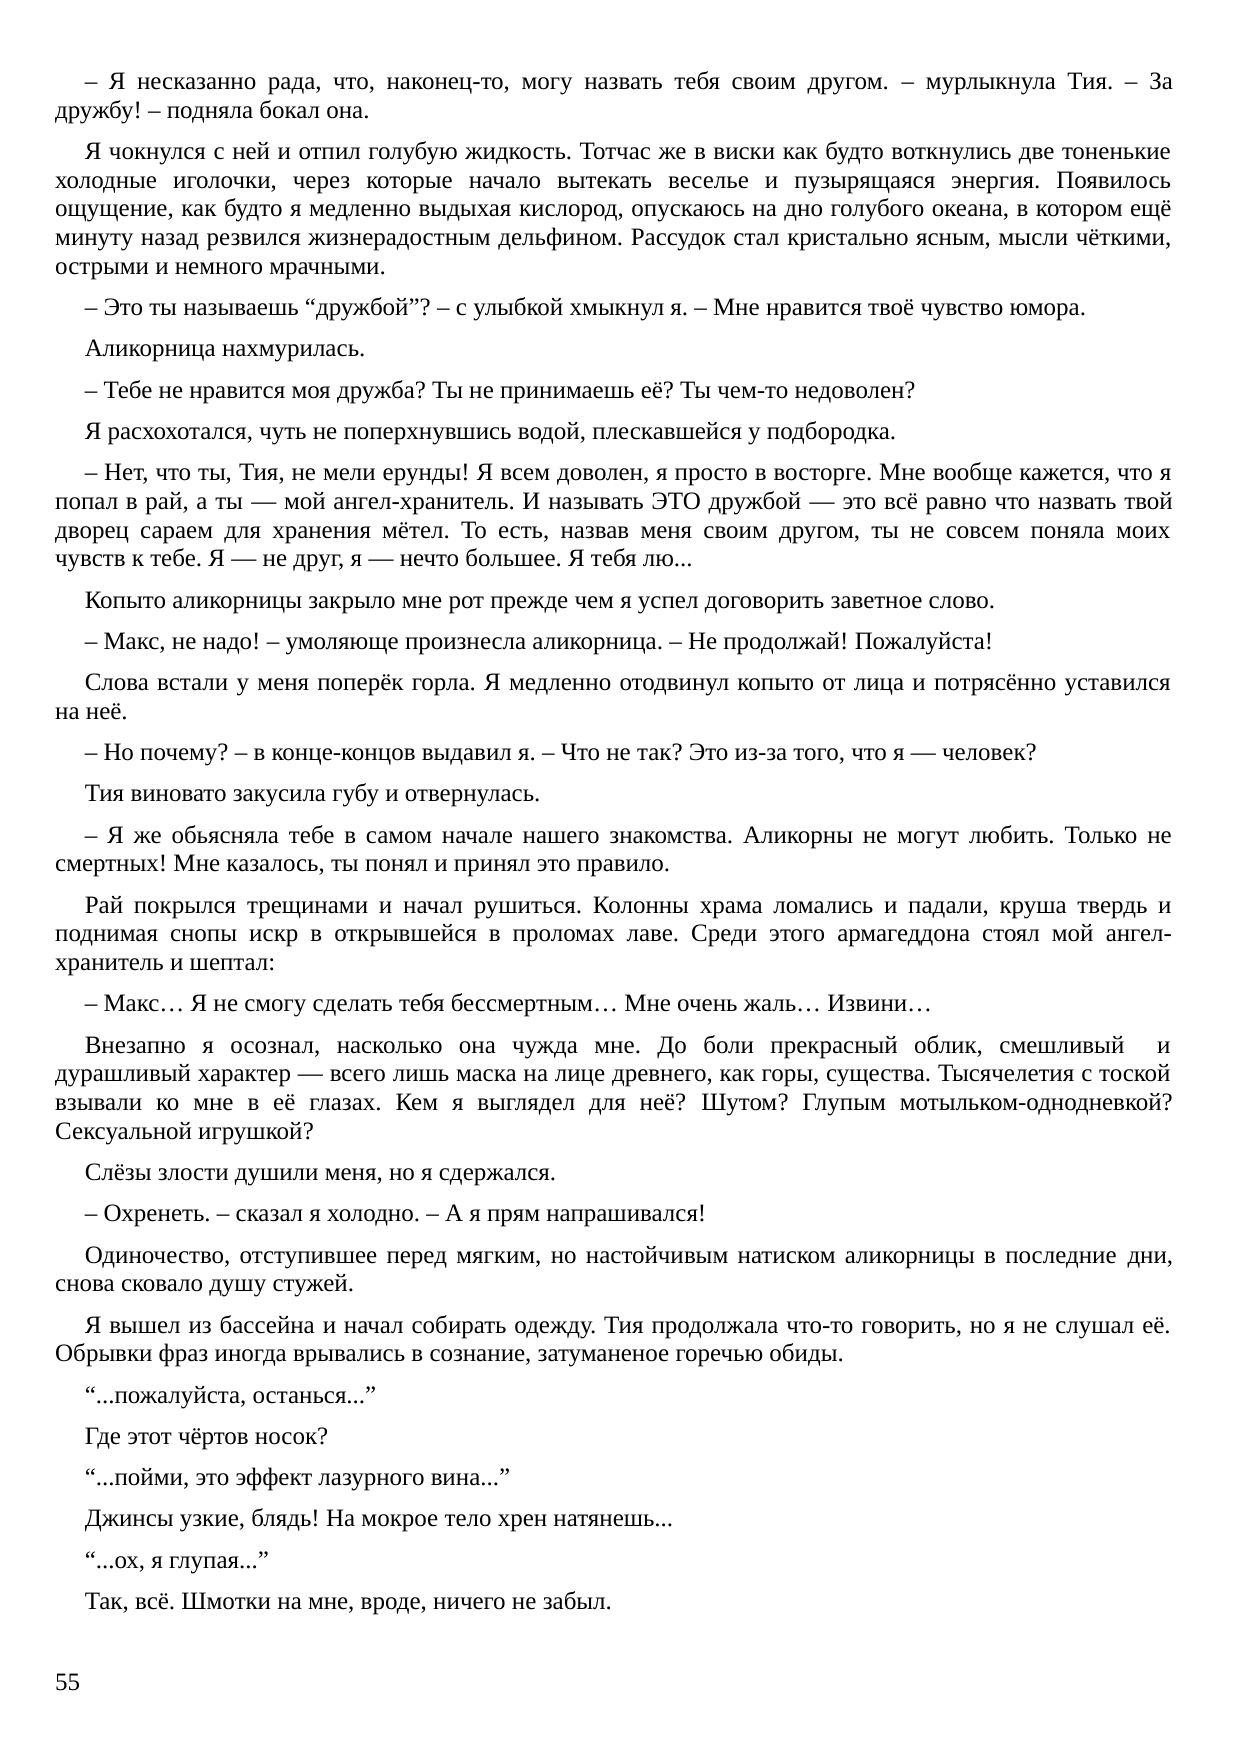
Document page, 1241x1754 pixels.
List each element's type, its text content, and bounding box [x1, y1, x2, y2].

text Я чокнулся с ней и отпил голубую жидкость. Тотчас же в виски как будто воткнулись две тоненькие холодные иголочки, через которые начало вытекать веселье и пузырящаяся энергия. Появилось ощущение, как будто я медленно выдыхая кислород, опускаюсь на дно голубого океана, в котором ещё минуту назад резвился жизнерадостным дельфином. Рассудок стал кристально ясным, мысли чёткими, острыми и немного мрачными. [55, 136, 1173, 280]
text – Я несказанно рада, что, наконец-то, могу назвать тебя своим другом. – мурлыкнула Тия. – За дружбу! – подняла бокал она. [55, 66, 1173, 123]
text Тия виновато закусила губу и отвернулась. [55, 778, 1173, 807]
text Где этот чёртов носок? [55, 1421, 1173, 1450]
text – Но почему? – в конце-концов выдавил я. – Что не так? Это из-за того, что я — человек? [55, 737, 1173, 766]
text Так, всё. Шмотки на мне, вроде, ничего не забыл. [55, 1586, 1173, 1615]
text – Макс, не надо! – умоляюще произнесла аликорница. – Не продолжай! Пожалуйста! [55, 626, 1173, 655]
text – Нет, что ты, Тия, не мели ерунды! Я всем доволен, я просто в восторге. Мне вообще кажется, что я попал в рай, а ты — мой ангел-хранитель. И называть ЭТО дружбой — это всё равно что назвать твой дворец сараем для хранения мётел. То есть, назвав меня своим другом, ты не совсем поняла моих чувств к тебе. Я — не друг, я — нечто большее. Я тебя лю... [55, 457, 1173, 572]
text Слёзы злости душили меня, но я сдержался. [55, 1157, 1173, 1186]
text “...пожалуйста, останься...” [55, 1380, 1173, 1408]
text Слова встали у меня поперёк горла. Я медленно отодвинул копыто от лица и потрясённо уставился на неё. [55, 667, 1173, 725]
text “...пойми, это эффект лазурного вина...” [55, 1462, 1173, 1491]
text – Тебе не нравится моя дружба? Ты не принимаешь её? Ты чем-то недоволен? [55, 375, 1173, 403]
text – Это ты называешь “дружбой”? – с улыбкой хмыкнул я. – Мне нравится твоё чувство юмора. [55, 292, 1173, 321]
text Я расхохотался, чуть не поперхнувшись водой, плескавшейся у подбородка. [55, 416, 1173, 445]
text – Я же обьясняла тебе в самом начале нашего знакомства. Аликорны не могут любить. Только не смертных! Мне казалось, ты понял и принял это правило. [55, 820, 1173, 877]
text Одиночество, отступившее перед мягким, но настойчивым натиском аликорницы в последние дни, снова сковало душу стужей. [55, 1240, 1173, 1297]
text – Охренеть. – сказал я холодно. – А я прям напрашивался! [55, 1198, 1173, 1227]
text – Макс… Я не смогу сделать тебя бессмертным… Мне очень жаль… Извини… [55, 988, 1173, 1017]
text Внезапно я осознал, насколько она чужда мне. До боли прекрасный облик, смешливый и дурашливый характер — всего лишь маска на лице древнего, как горы, существа. Тысячелетия с тоской взывали ко мне в её глазах. Кем я выглядел для неё? Шутом? Глупым мотыльком-однодневкой? Сексуальной игрушкой? [55, 1030, 1173, 1145]
text Я вышел из бассейна и начал собирать одежду. Тия продолжала что-то говорить, но я не слушал её. Обрывки фраз иногда врывались в сознание, затуманеное горечью обиды. [55, 1310, 1173, 1367]
text Аликорница нахмурилась. [55, 333, 1173, 362]
text “...ох, я глупая...” [55, 1545, 1173, 1573]
text Джинсы узкие, блядь! На мокрое тело хрен натянешь... [55, 1503, 1173, 1532]
text Копыто аликорницы закрыло мне рот прежде чем я успел договорить заветное слово. [55, 585, 1173, 613]
text Рай покрылся трещинами и начал рушиться. Колонны храма ломались и падали, круша твердь и поднимая снопы искр в открывшейся в проломах лаве. Среди этого армагеддона стоял мой ангел-хранитель и шептал: [55, 890, 1173, 976]
